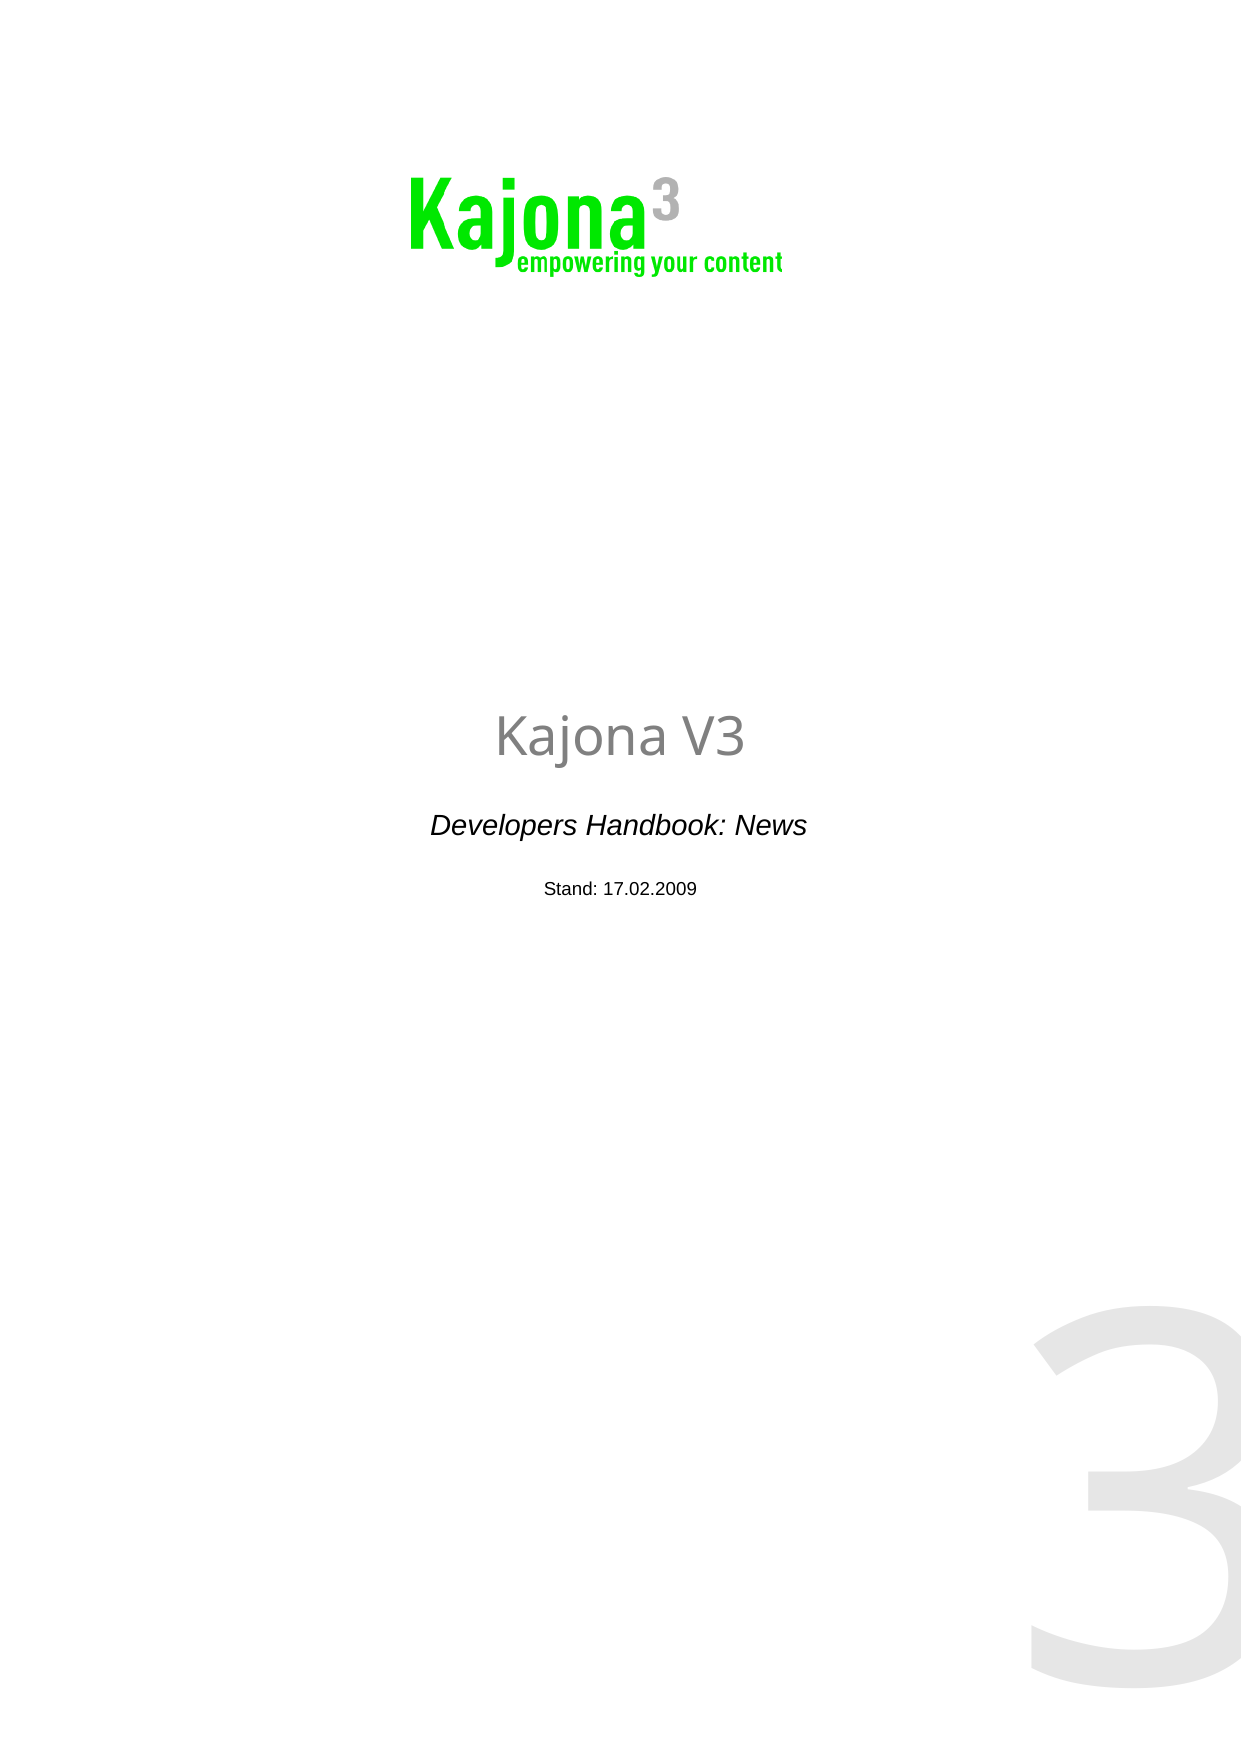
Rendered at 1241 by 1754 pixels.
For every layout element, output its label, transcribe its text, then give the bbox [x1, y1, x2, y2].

subtitle Stand: 17.02.2009 [118, 879, 1122, 899]
title Kajona V3 [118, 697, 1122, 771]
picture [411, 177, 782, 277]
subtitle Developers Handbook: News [118, 808, 1122, 841]
